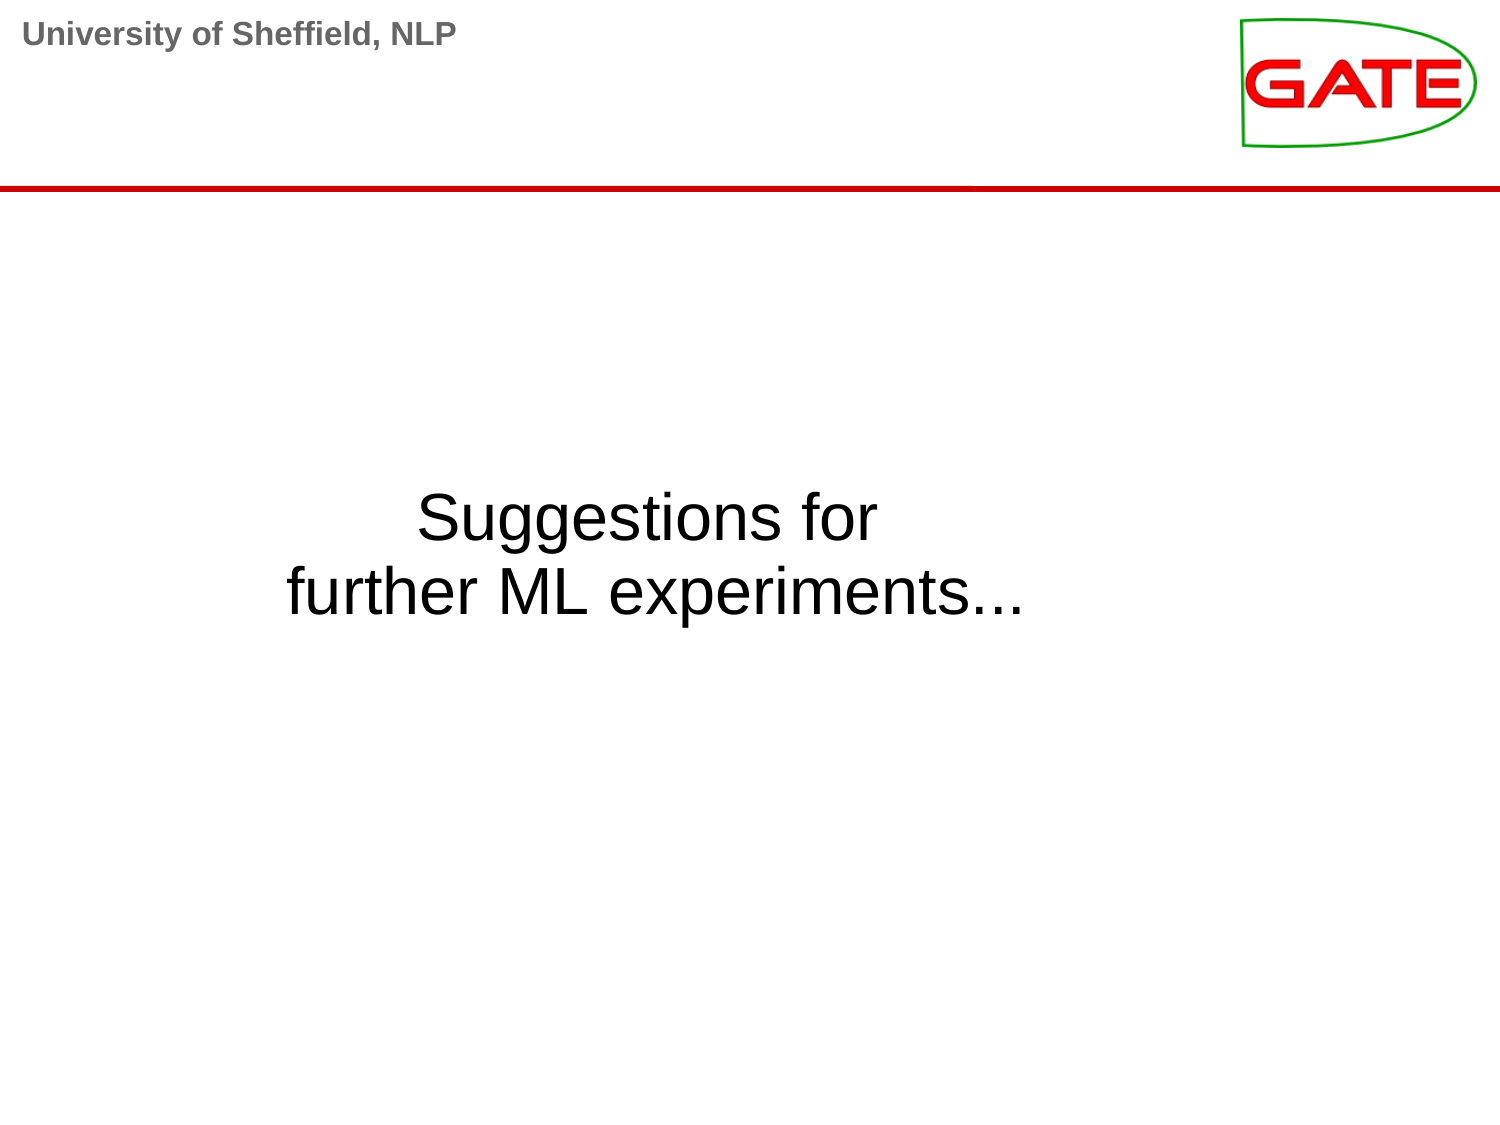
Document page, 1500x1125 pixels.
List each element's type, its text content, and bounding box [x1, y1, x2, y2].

picture [1240, 18, 1477, 148]
subtitle Suggestions for further ML experiments... [47, 47, 1267, 1063]
